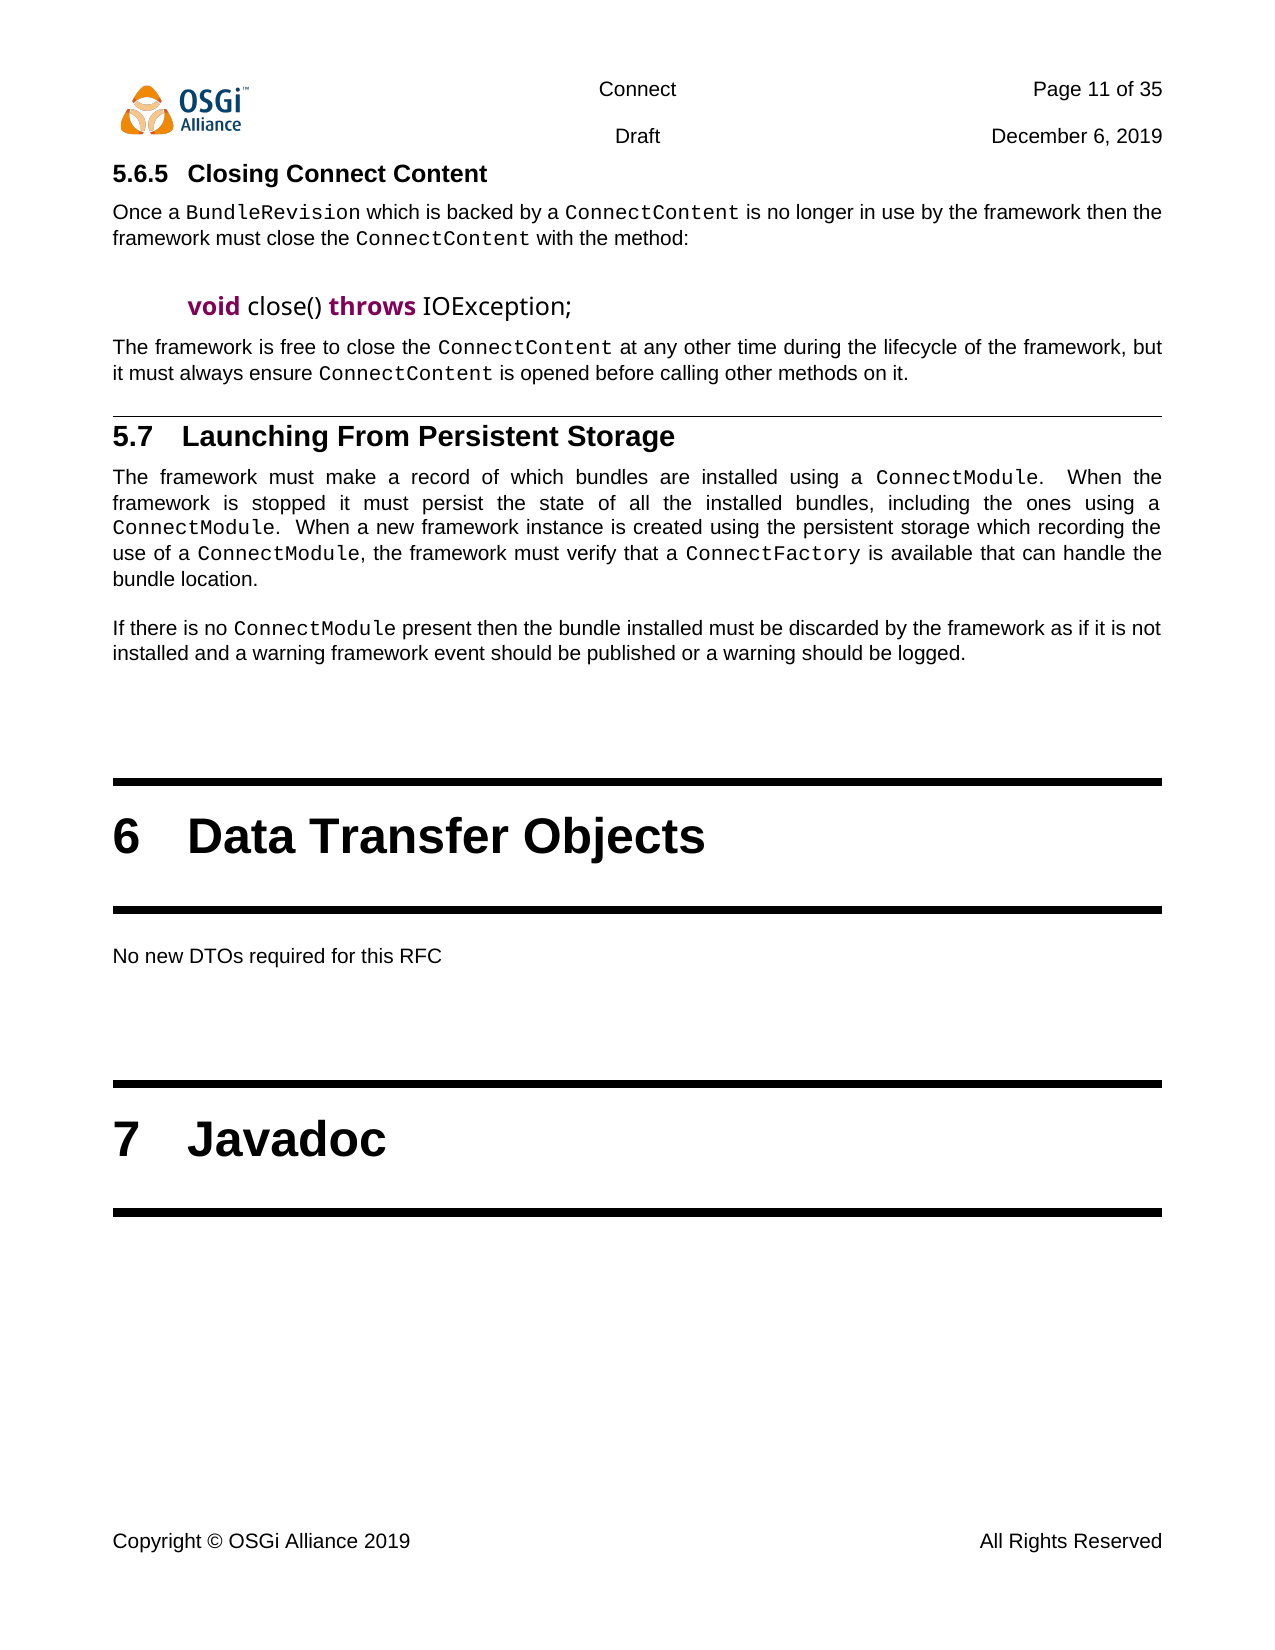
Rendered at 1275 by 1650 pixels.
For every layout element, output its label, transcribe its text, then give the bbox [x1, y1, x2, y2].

subtitle Javadoc [112, 1081, 1162, 1217]
text The framework must make a record of which bundles are installed using a ConnectModule. When the framework is stopped it must persist the state of all the installed bundles, including the ones using a ConnectModule. When a new framework instance is created using the persistent storage which recording the use of a ConnectModule, the framework must verify that a ConnectFactory is available that can handle the bundle location. [112, 465, 1162, 590]
picture [113, 78, 257, 142]
text The framework is free to close the ConnectContent at any other time during the lifecycle of the framework, but it must always ensure ConnectContent is opened before calling other methods on it. [112, 335, 1162, 387]
subtitle Closing Connect Content [112, 159, 1162, 188]
text No new DTOs required for this RFC [112, 943, 1162, 967]
text Once a BundleRevision which is backed by a ConnectContent is no longer in use by the framework then the framework must close the ConnectContent with the method: [112, 200, 1162, 252]
subtitle Launching From Persistent Storage [112, 417, 1162, 452]
text void close() throws IOException; [112, 288, 1162, 322]
subtitle Data Transfer Objects [112, 779, 1162, 914]
text If there is no ConnectModule present then the bundle installed must be discarded by the framework as if it is not installed and a warning framework event should be published or a warning should be logged. [112, 615, 1162, 665]
